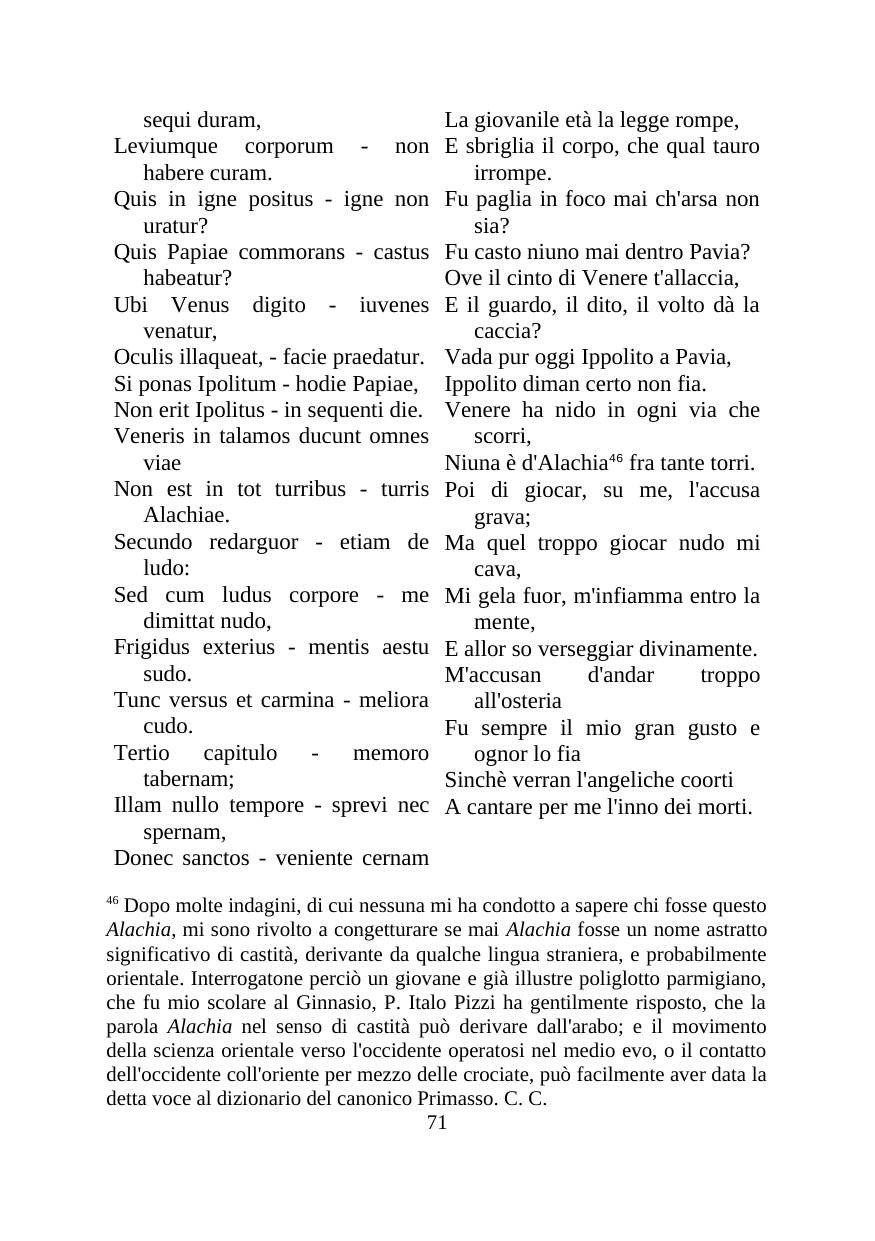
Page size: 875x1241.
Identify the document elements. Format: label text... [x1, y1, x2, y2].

table_cell sequi duram, Leviumque corporum - non habere curam. Quis in igne positus - igne non uratur? Quis Papiae commorans - castus habeatur? Ubi Venus digito - iuvenes venatur, Oculis illaqueat, - facie praedatur. Si ponas Ipolitum - hodie Papiae, Non erit Ipolitus - in sequenti die. Veneris in talamos ducunt omnes viae Non est in tot turribus - turris Alachiae. Secundo redarguor - etiam de ludo: Sed cum ludus corpore - me dimittat nudo, Frigidus exterius - mentis aestu sudo. Tunc versus et carmina - meliora cudo. Tertio capitulo - memoro tabernam; Illam nullo tempore - sprevi nec spernam, Donec sanctos - veniente cernam [106, 106, 437, 871]
table_cell La giovanile età la legge rompe, E sbriglia il corpo, che qual tauro irrompe. Fu paglia in foco mai ch'arsa non sia? Fu casto niuno mai dentro Pavia? Ove il cinto di Venere t'allaccia, E il guardo, il dito, il volto dà la caccia? Vada pur oggi Ippolito a Pavia, Ippolito diman certo non fia. Venere ha nido in ogni via che scorri, Niuna è d'Alachia fra tante torri. Poi di giocar, su me, l'accusa grava; Ma quel troppo giocar nudo mi cava, Mi gela fuor, m'infiamma entro la mente, E allor so verseggiar divinamente. M'accusan d'andar troppo all'osteria Fu sempre il mio gran gusto e ognor lo fia Sinchè verran l'angeliche coorti A cantare per me l'inno dei morti. [437, 106, 768, 871]
